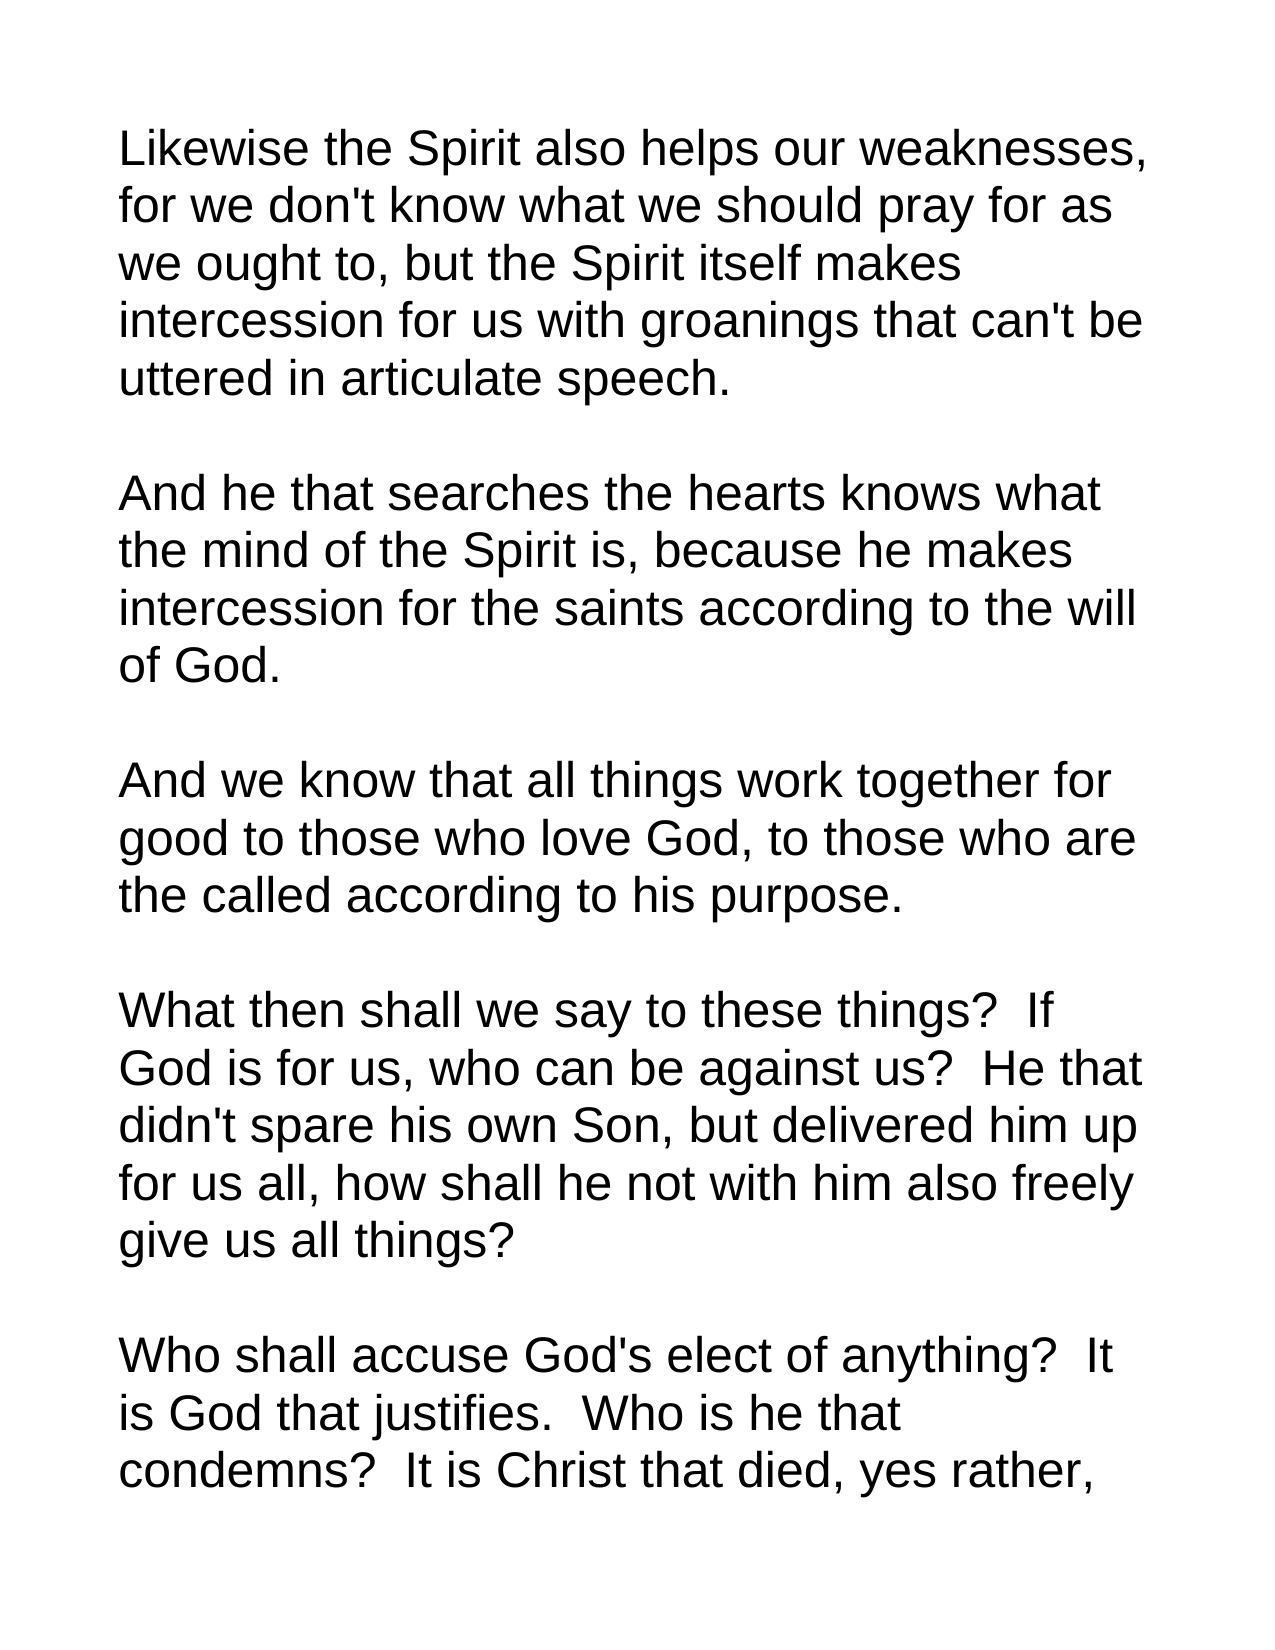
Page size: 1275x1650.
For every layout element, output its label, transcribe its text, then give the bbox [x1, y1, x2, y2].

text Who shall accuse God's elect of anything? It is God that justifies. Who is he that condemns? It is Christ that died, yes rather, [118, 1326, 1157, 1498]
text And we know that all things work together for good to those who love God, to those who are the called according to his purpose. [118, 751, 1157, 923]
text What then shall we say to these things? If God is for us, who can be against us? He that didn't spare his own Son, but delivered him up for us all, how shall he not with him also freely give us all things? [118, 981, 1157, 1268]
text And he that searches the hearts knows what the mind of the Spirit is, because he makes intercession for the saints according to the will of God. [118, 463, 1157, 693]
text Likewise the Spirit also helps our weaknesses, for we don't know what we should pray for as we ought to, but the Spirit itself makes intercession for us with groanings that can't be uttered in articulate speech. [118, 118, 1157, 406]
